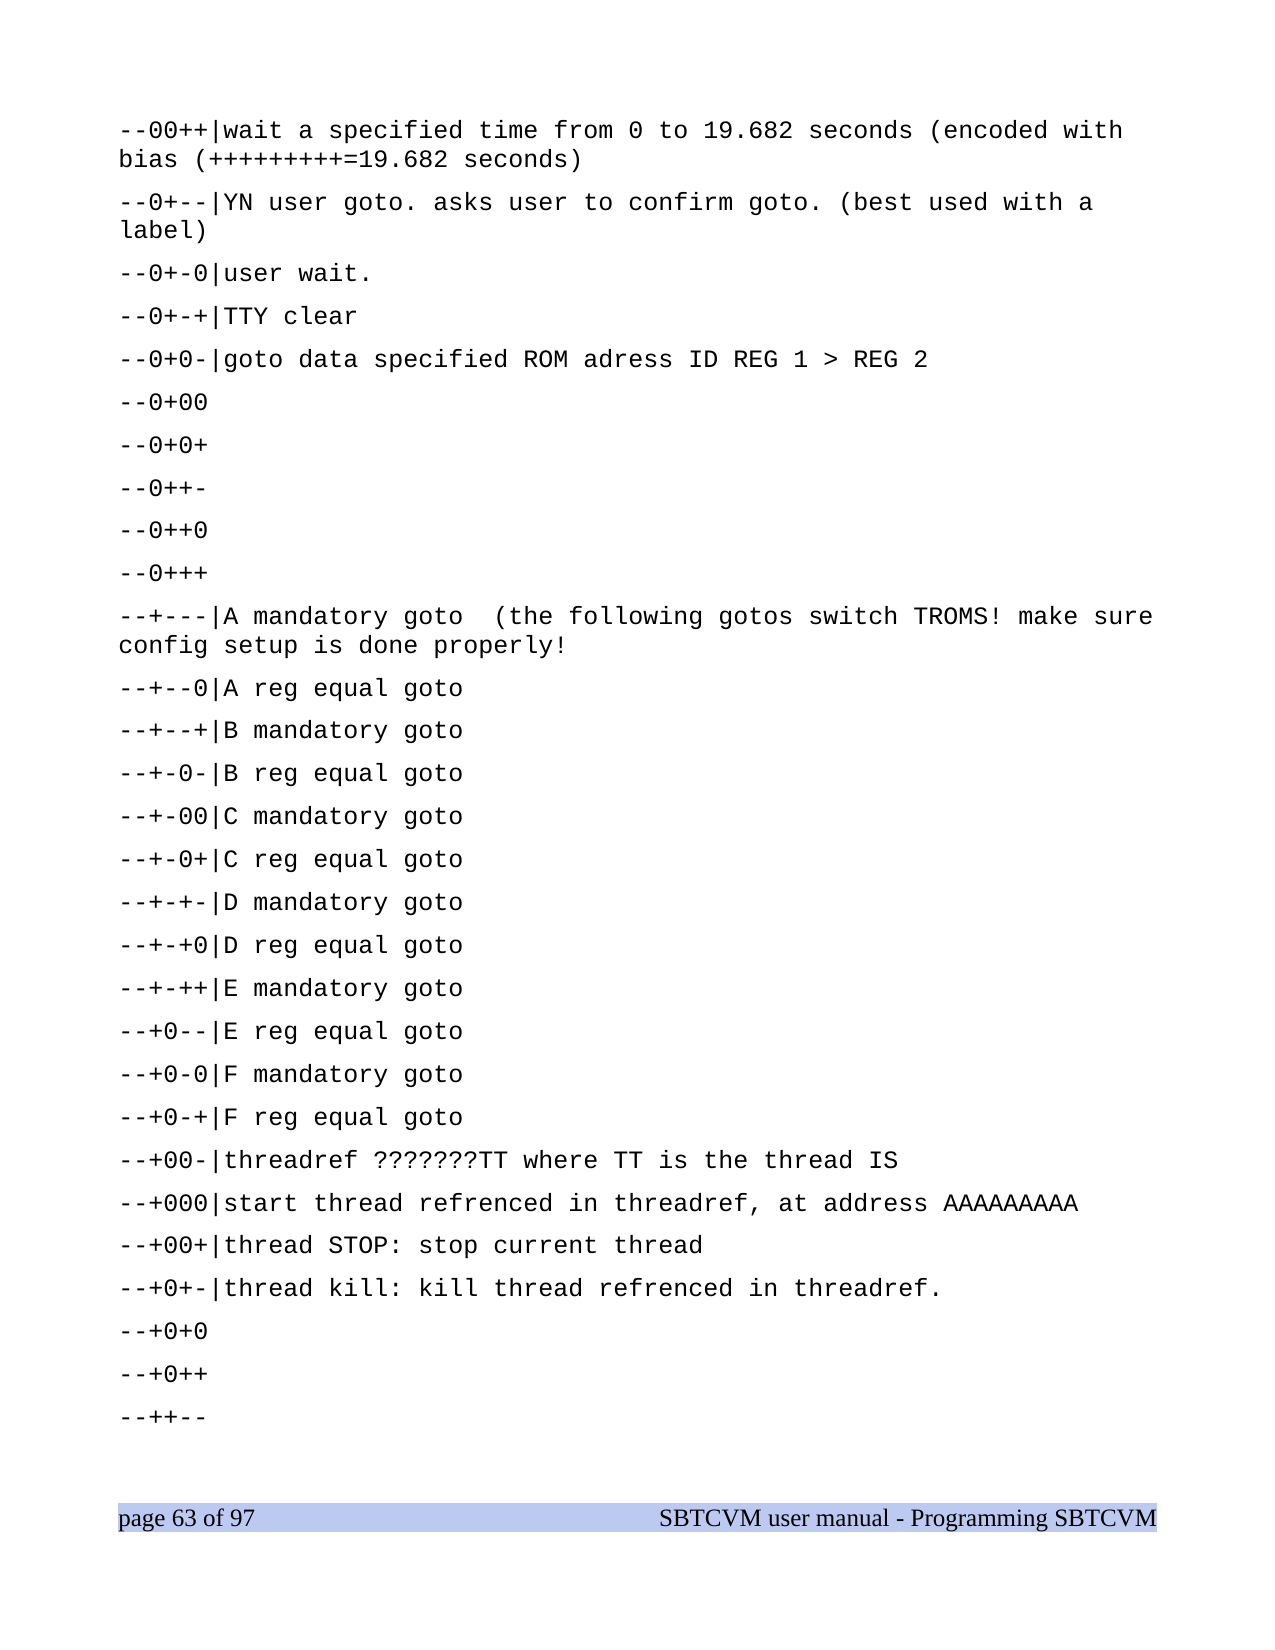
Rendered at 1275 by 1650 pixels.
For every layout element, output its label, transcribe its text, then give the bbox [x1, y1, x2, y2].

text --+-+0|D reg equal goto [118, 933, 1157, 961]
text --+000|start thread refrenced in threadref, at address AAAAAAAAA [118, 1190, 1157, 1218]
text --+0+0 [118, 1319, 1157, 1347]
text --+0--|E reg equal goto [118, 1018, 1157, 1047]
text --0+++ [118, 561, 1157, 589]
text --+0++ [118, 1362, 1157, 1390]
text --00++|wait a specified time from 0 to 19.682 seconds (encoded with bias (+++++++++=19.682 seconds) [118, 118, 1157, 175]
text --+---|A mandatory goto (the following gotos switch TROMS! make sure config setup is done properly! [118, 604, 1157, 661]
text --+-0-|B reg equal goto [118, 761, 1157, 789]
text --++-- [118, 1405, 1157, 1433]
text --0++0 [118, 518, 1157, 546]
text --+-0+|C reg equal goto [118, 847, 1157, 875]
text --+--+|B mandatory goto [118, 718, 1157, 746]
text --+00-|threadref ???????TT where TT is the thread IS [118, 1147, 1157, 1176]
text --0+0+ [118, 432, 1157, 461]
text --+-00|C mandatory goto [118, 804, 1157, 832]
text --+--0|A reg equal goto [118, 675, 1157, 703]
text --0++- [118, 475, 1157, 503]
text --0+0-|goto data specified ROM adress ID REG 1 > REG 2 [118, 346, 1157, 375]
text --+-+-|D mandatory goto [118, 890, 1157, 918]
text --0+-0|user wait. [118, 261, 1157, 289]
text --0+-+|TTY clear [118, 303, 1157, 332]
text --+0+-|thread kill: kill thread refrenced in threadref. [118, 1276, 1157, 1304]
text --+-++|E mandatory goto [118, 976, 1157, 1004]
text --+0-+|F reg equal goto [118, 1104, 1157, 1133]
text --0+--|YN user goto. asks user to confirm goto. (best used with a label) [118, 189, 1157, 246]
text --0+00 [118, 389, 1157, 418]
text --+00+|thread STOP: stop current thread [118, 1233, 1157, 1261]
text --+0-0|F mandatory goto [118, 1061, 1157, 1090]
